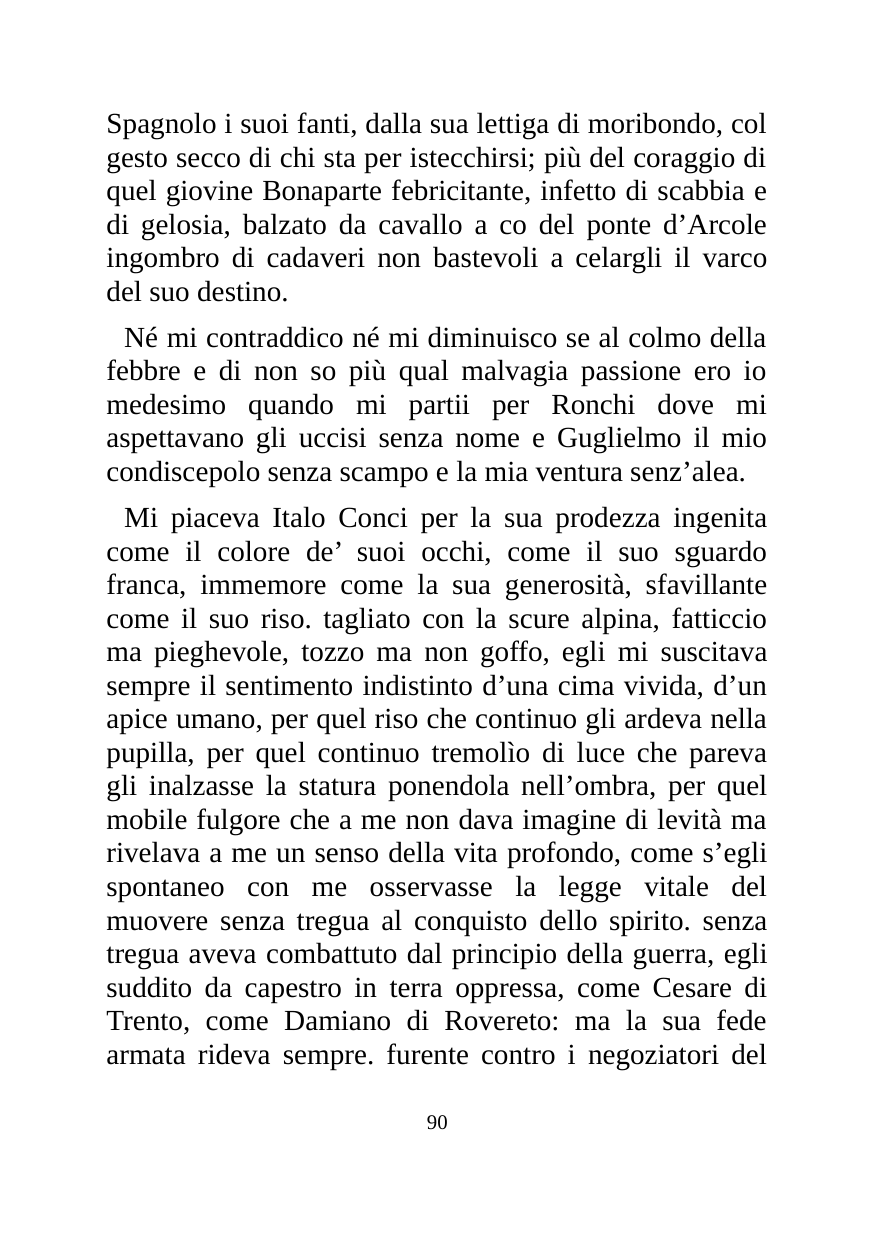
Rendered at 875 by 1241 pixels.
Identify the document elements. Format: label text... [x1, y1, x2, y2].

text Spagnolo i suoi fanti, dalla sua lettiga di moribondo, col gesto secco di chi sta per istecchirsi; più del coraggio di quel giovine Bonaparte febricitante, infetto di scabbia e di gelosia, balzato da cavallo a co del ponte d’Arcole ingombro di cadaveri non bastevoli a celargli il varco del suo destino. [106, 106, 768, 307]
text Né mi contraddico né mi diminuisco se al colmo della febbre e di non so più qual malvagia passione ero io medesimo quando mi partii per Ronchi dove mi aspettavano gli uccisi senza nome e Guglielmo il mio condiscepolo senza scampo e la mia ventura senz’alea. [106, 320, 768, 488]
text Mi piaceva Italo Conci per la sua prodezza ingenita come il colore de’ suoi occhi, come il suo sguardo franca, immemore come la sua generosità, sfavillante come il suo riso. tagliato con la scure alpina, fatticcio ma pieghevole, tozzo ma non goffo, egli mi suscitava sempre il sentimento indistinto d’una cima vivida, d’un apice umano, per quel riso che continuo gli ardeva nella pupilla, per quel continuo tremolìo di luce che pareva gli inalzasse la statura ponendola nell’ombra, per quel mobile fulgore che a me non dava imagine di levità ma rivelava a me un senso della vita profondo, come s’egli spontaneo con me osservasse la legge vitale del muovere senza tregua al conquisto dello spirito. senza tregua aveva combattuto dal principio della guerra, egli suddito da capestro in terra oppressa, come Cesare di Trento, come Damiano di Rovereto: ma la sua fede armata rideva sempre. furente contro i negoziatori del [106, 500, 768, 1070]
